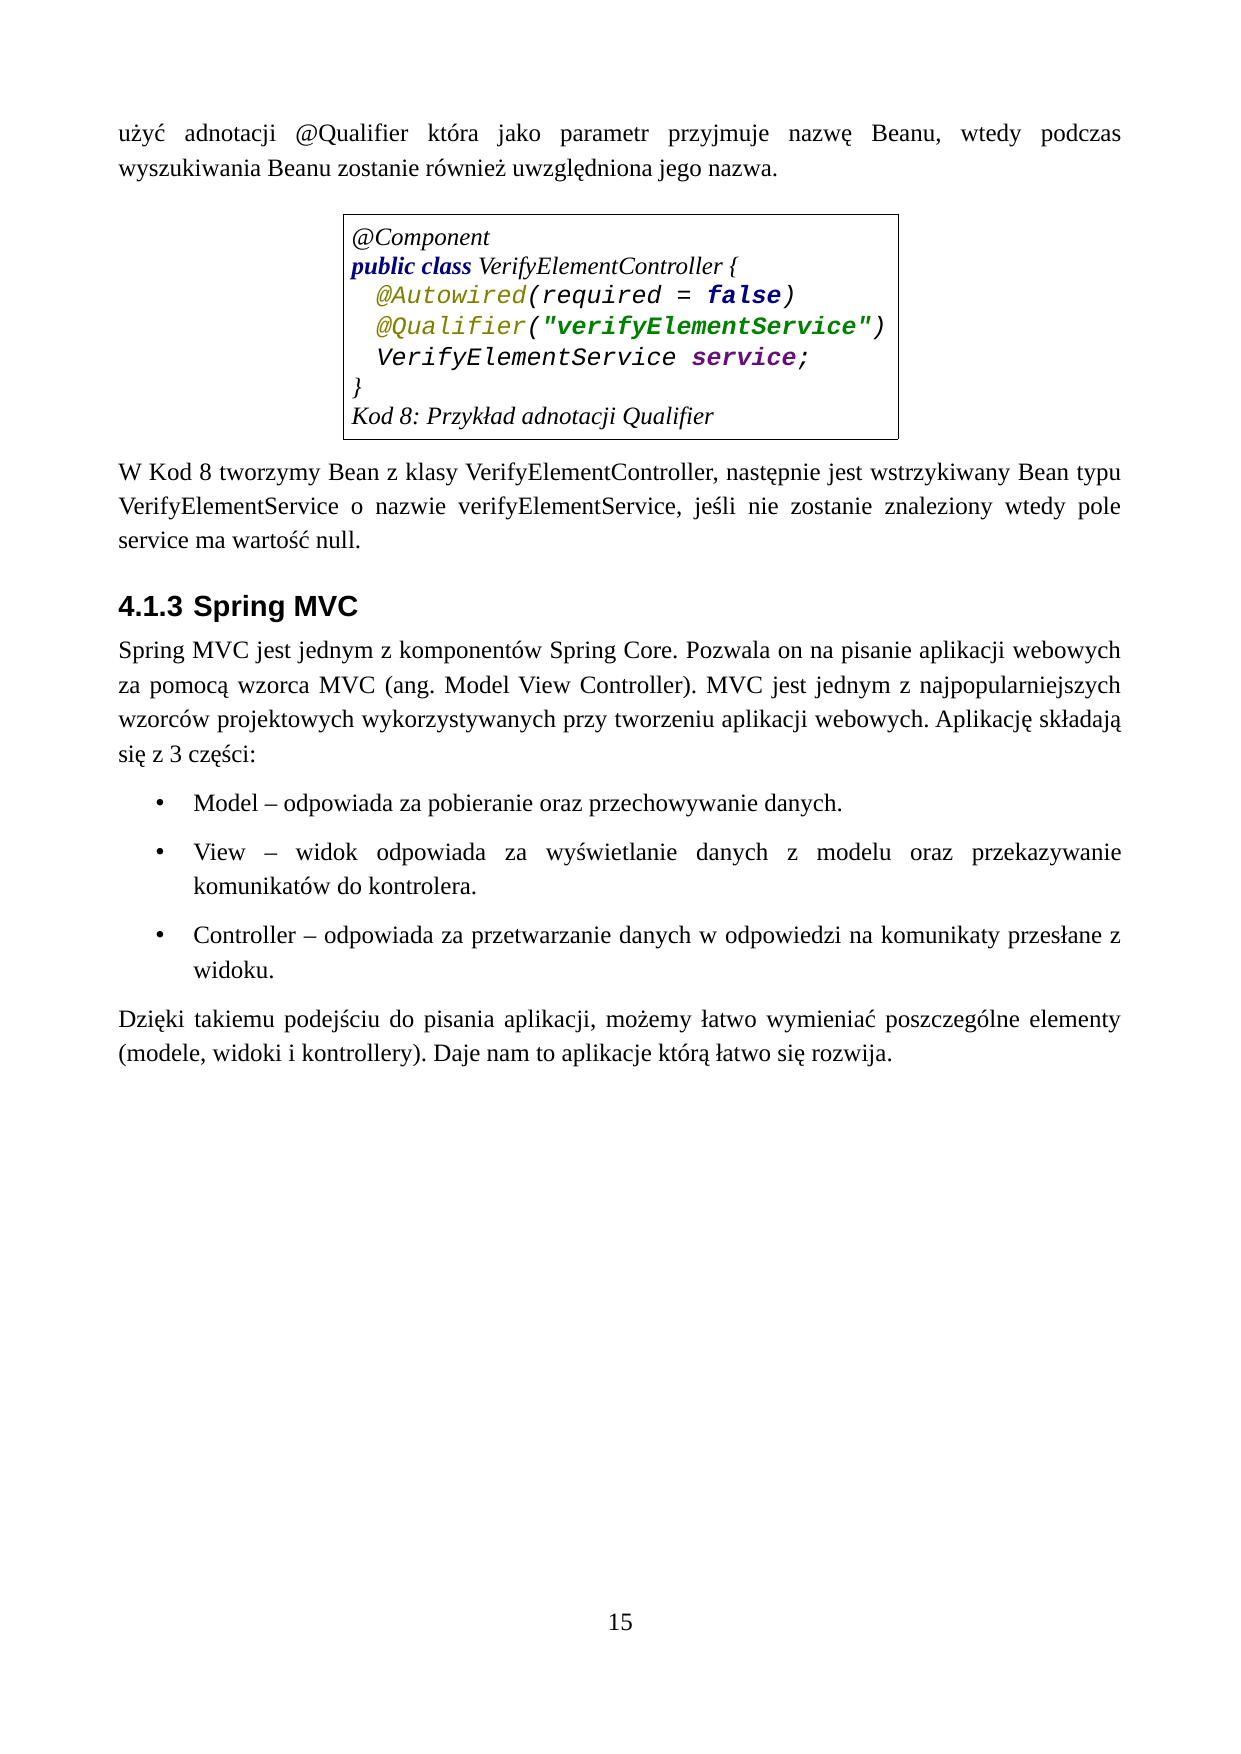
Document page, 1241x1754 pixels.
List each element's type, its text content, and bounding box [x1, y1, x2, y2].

list View – widok odpowiada za wyświetlanie danych z modelu oraz przekazywanie komunikatów do kontrolera. [156, 837, 1122, 900]
text VerifyElementService service; [351, 342, 889, 372]
text } [351, 372, 889, 401]
text @Autowired(required = false) [351, 280, 889, 311]
text W Kod 8 tworzymy Bean z klasy VerifyElementController, następnie jest wstrzykiwany Bean typu VerifyElementService o nazwie verifyElementService, jeśli nie zostanie znaleziony wtedy pole service ma wartość null. [118, 202, 1122, 554]
text Kod 8: Przykład adnotacji Qualifier [351, 401, 889, 430]
subtitle Spring MVC [118, 589, 1122, 623]
text Spring MVC jest jednym z komponentów Spring Core. Pozwala on na pisanie aplikacji webowych za pomocą wzorca MVC (ang. Model View Controller). MVC jest jednym z najpopularniejszych wzorców projektowych wykorzystywanych przy tworzeniu aplikacji webowych. Aplikację składają się z 3 części: [118, 635, 1122, 767]
text @Qualifier("verifyElementService") [351, 311, 889, 342]
text @Component [351, 222, 889, 251]
text Dzięki takiemu podejściu do pisania aplikacji, możemy łatwo wymieniać poszczególne elementy (modele, widoki i kontrollery). Daje nam to aplikacje którą łatwo się rozwija. [118, 1004, 1122, 1067]
list Controller – odpowiada za przetwarzanie danych w odpowiedzi na komunikaty przesłane z widoku. [156, 920, 1122, 983]
text public class VerifyElementController { [351, 251, 889, 280]
list Model – odpowiada za pobieranie oraz przechowywanie danych. [156, 788, 1122, 816]
text użyć adnotacji @Qualifier która jako parametr przyjmuje nazwę Beanu, wtedy podczas wyszukiwania Beanu zostanie również uwzględniona jego nazwa. [118, 118, 1122, 181]
